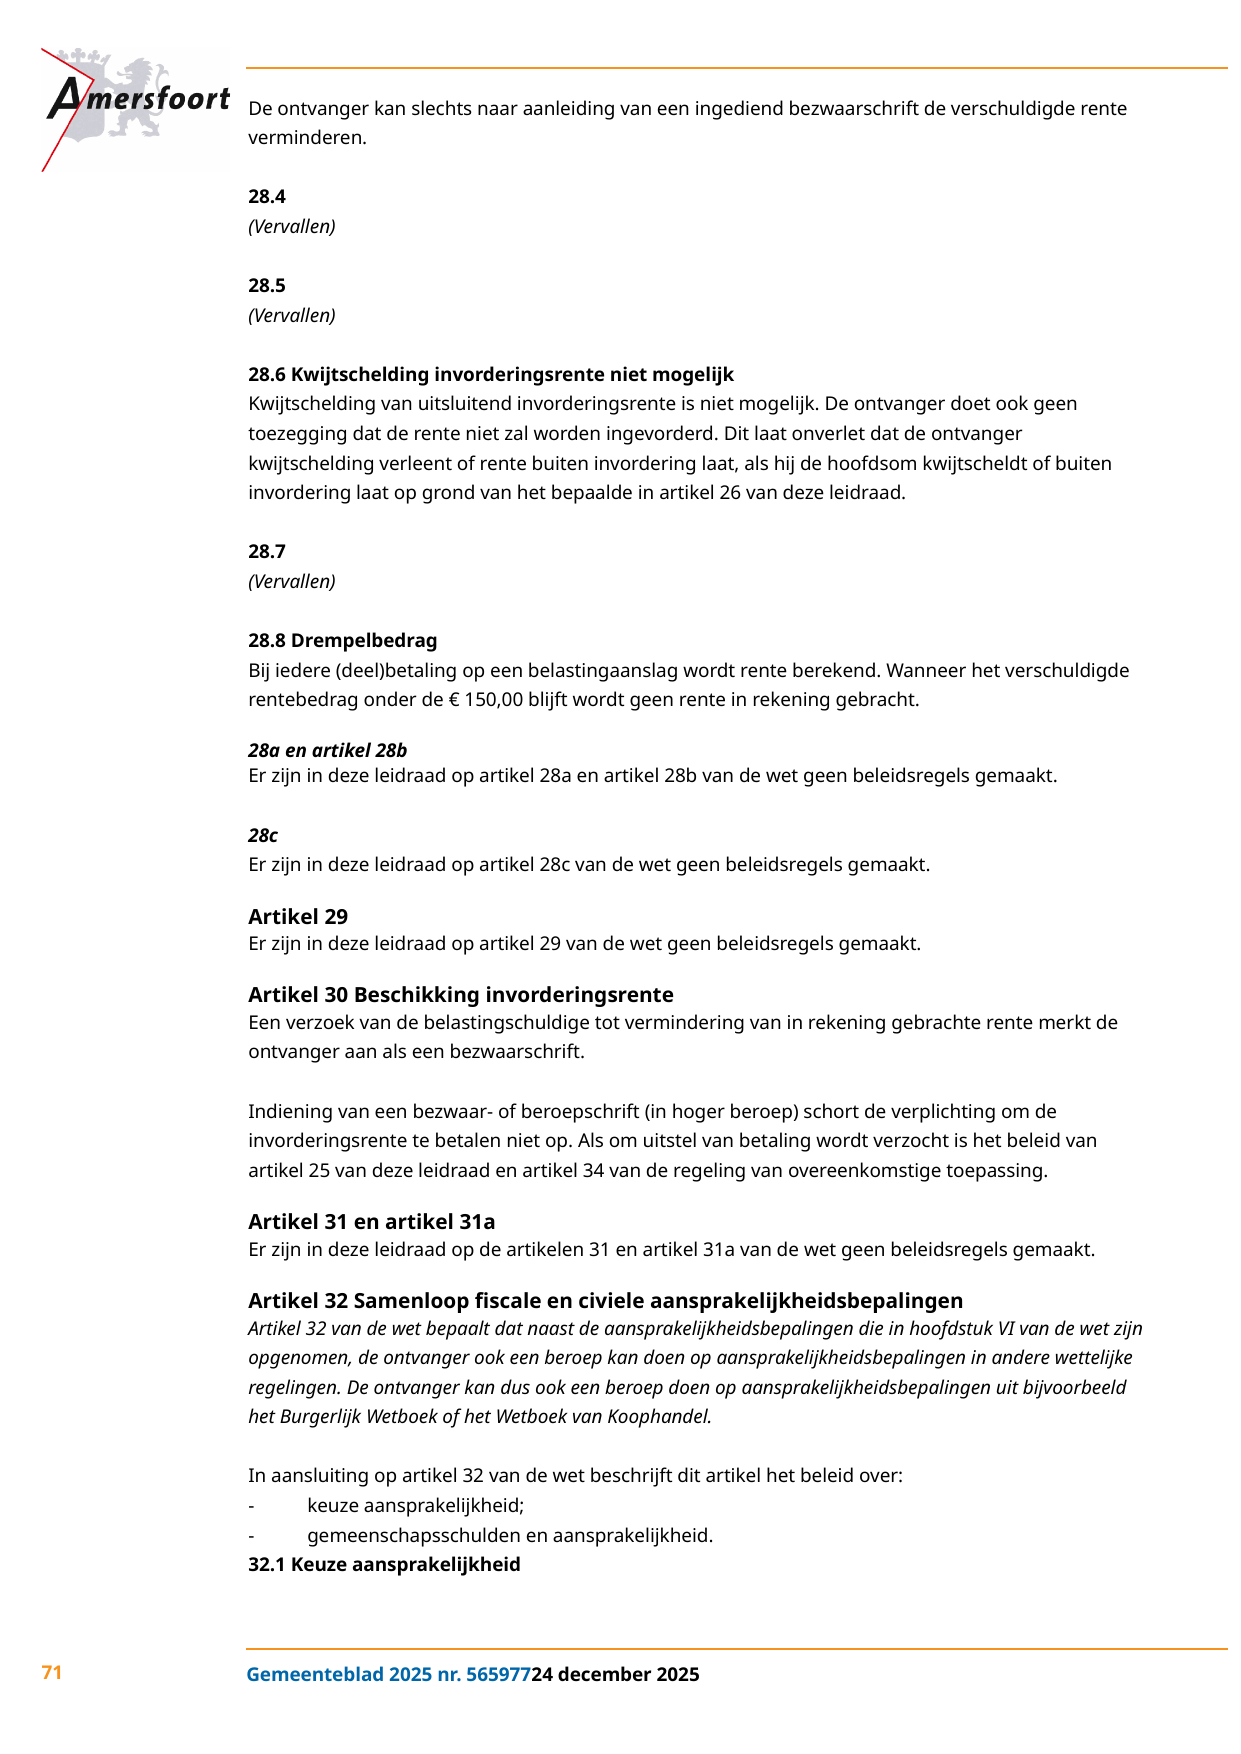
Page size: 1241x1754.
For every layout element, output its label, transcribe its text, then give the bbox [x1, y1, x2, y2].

picture [41, 47, 231, 172]
text 28.4 [248, 183, 1152, 209]
text 28.6 Kwijtschelding invorderingsrente niet mogelijk [248, 361, 1152, 387]
text Artikel 29 [248, 902, 1152, 930]
text (Vervallen) [248, 213, 1152, 239]
text Een verzoek van de belastingschuldige tot vermindering van in rekening gebrachte rente merkt de ontvanger aan als een bezwaarschrift. [248, 1009, 1152, 1064]
text Kwijtschelding van uitsluitend invorderingsrente is niet mogelijk. De ontvanger doet ook geen toezegging dat de rente niet zal worden ingevorderd. Dit laat onverlet dat de ontvanger kwijtschelding verleent of rente buiten invordering laat, als hij de hoofdsom kwijtscheldt of buiten invordering laat op grond van het bepaalde in artikel 26 van deze leidraad. [248, 391, 1152, 505]
text Artikel 31 en artikel 31a [248, 1207, 1152, 1236]
text Er zijn in deze leidraad op de artikelen 31 en artikel 31a van de wet geen beleidsregels gemaakt. [248, 1236, 1152, 1262]
list gemeenschapsschulden en aansprakelijkheid. [248, 1522, 1152, 1547]
text (Vervallen) [248, 568, 1152, 594]
text Indiening van een bezwaar- of beroepschrift (in hoger beroep) schort de verplichting om de invorderingsrente te betalen niet op. Als om uitstel van betaling wordt verzocht is het beleid van artikel 25 van deze leidraad en artikel 34 van de regeling van overeenkomstige toepassing. [248, 1098, 1152, 1183]
text Artikel 32 Samenloop fiscale en civiele aansprakelijkheidsbepalingen [248, 1286, 1152, 1315]
text Artikel 32 van de wet bepaalt dat naast de aansprakelijkheidsbepalingen die in hoofdstuk VI van de wet zijn opgenomen, de ontvanger ook een beroep kan doen op aansprakelijkheidsbepalingen in andere wettelijke regelingen. De ontvanger kan dus ook een beroep doen op aansprakelijkheidsbepalingen uit bijvoorbeeld het Burgerlijk Wetboek of het Wetboek van Koophandel. [248, 1315, 1152, 1429]
text Er zijn in deze leidraad op artikel 28a en artikel 28b van de wet geen beleidsregels gemaakt. [248, 763, 1152, 788]
text 32.1 Keuze aansprakelijkheid [248, 1551, 1152, 1577]
text 28.8 Drempelbedrag [248, 627, 1152, 653]
text In aansluiting op artikel 32 van de wet beschrijft dit artikel het beleid over: [248, 1463, 1152, 1488]
text (Vervallen) [248, 302, 1152, 328]
text 28.5 [248, 272, 1152, 298]
text Artikel 30 Beschikking invorderingsrente [248, 981, 1152, 1009]
text Er zijn in deze leidraad op artikel 28c van de wet geen beleidsregels gemaakt. [248, 851, 1152, 877]
text 28c [248, 822, 1152, 847]
text Er zijn in deze leidraad op artikel 29 van de wet geen beleidsregels gemaakt. [248, 930, 1152, 956]
text De ontvanger kan slechts naar aanleiding van een ingediend bezwaarschrift de verschuldigde rente verminderen. [248, 95, 1152, 150]
text Bij iedere (deel)betaling op een belastingaanslag wordt rente berekend. Wanneer het verschuldigde rentebedrag onder de € 150,00 blijft wordt geen rente in rekening gebracht. [248, 657, 1152, 712]
text 28a en artikel 28b [248, 737, 1152, 763]
text 28.7 [248, 538, 1152, 564]
list keuze aansprakelijkheid; [248, 1492, 1152, 1518]
